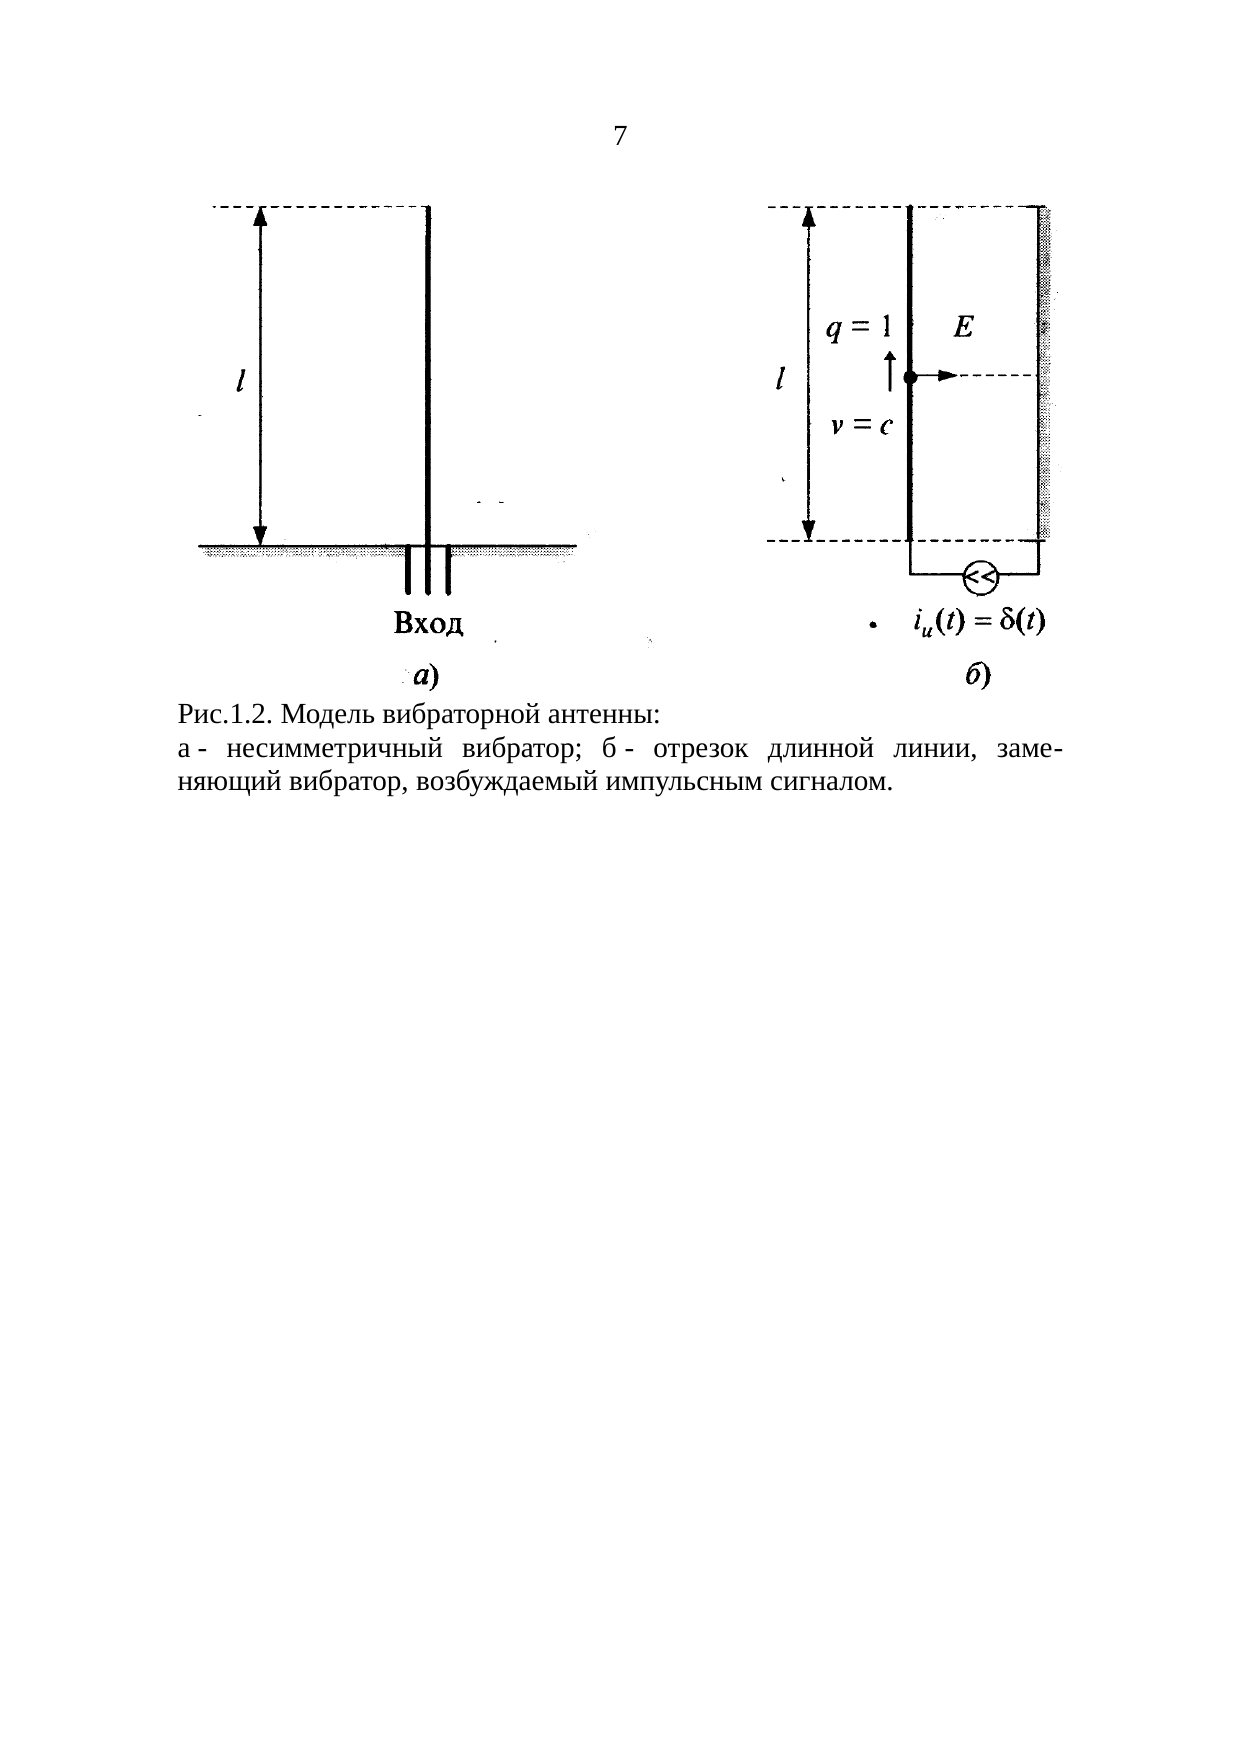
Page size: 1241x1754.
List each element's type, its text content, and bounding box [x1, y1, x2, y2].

picture [177, 181, 1063, 697]
text а - несимметричный вибратор; б - отрезок длинной линии, заме­няющий вибратор, возбуждаемый импульсным сигналом. [177, 730, 1063, 797]
text Рис.1.2. Модель вибраторной антенны: [177, 697, 1063, 730]
